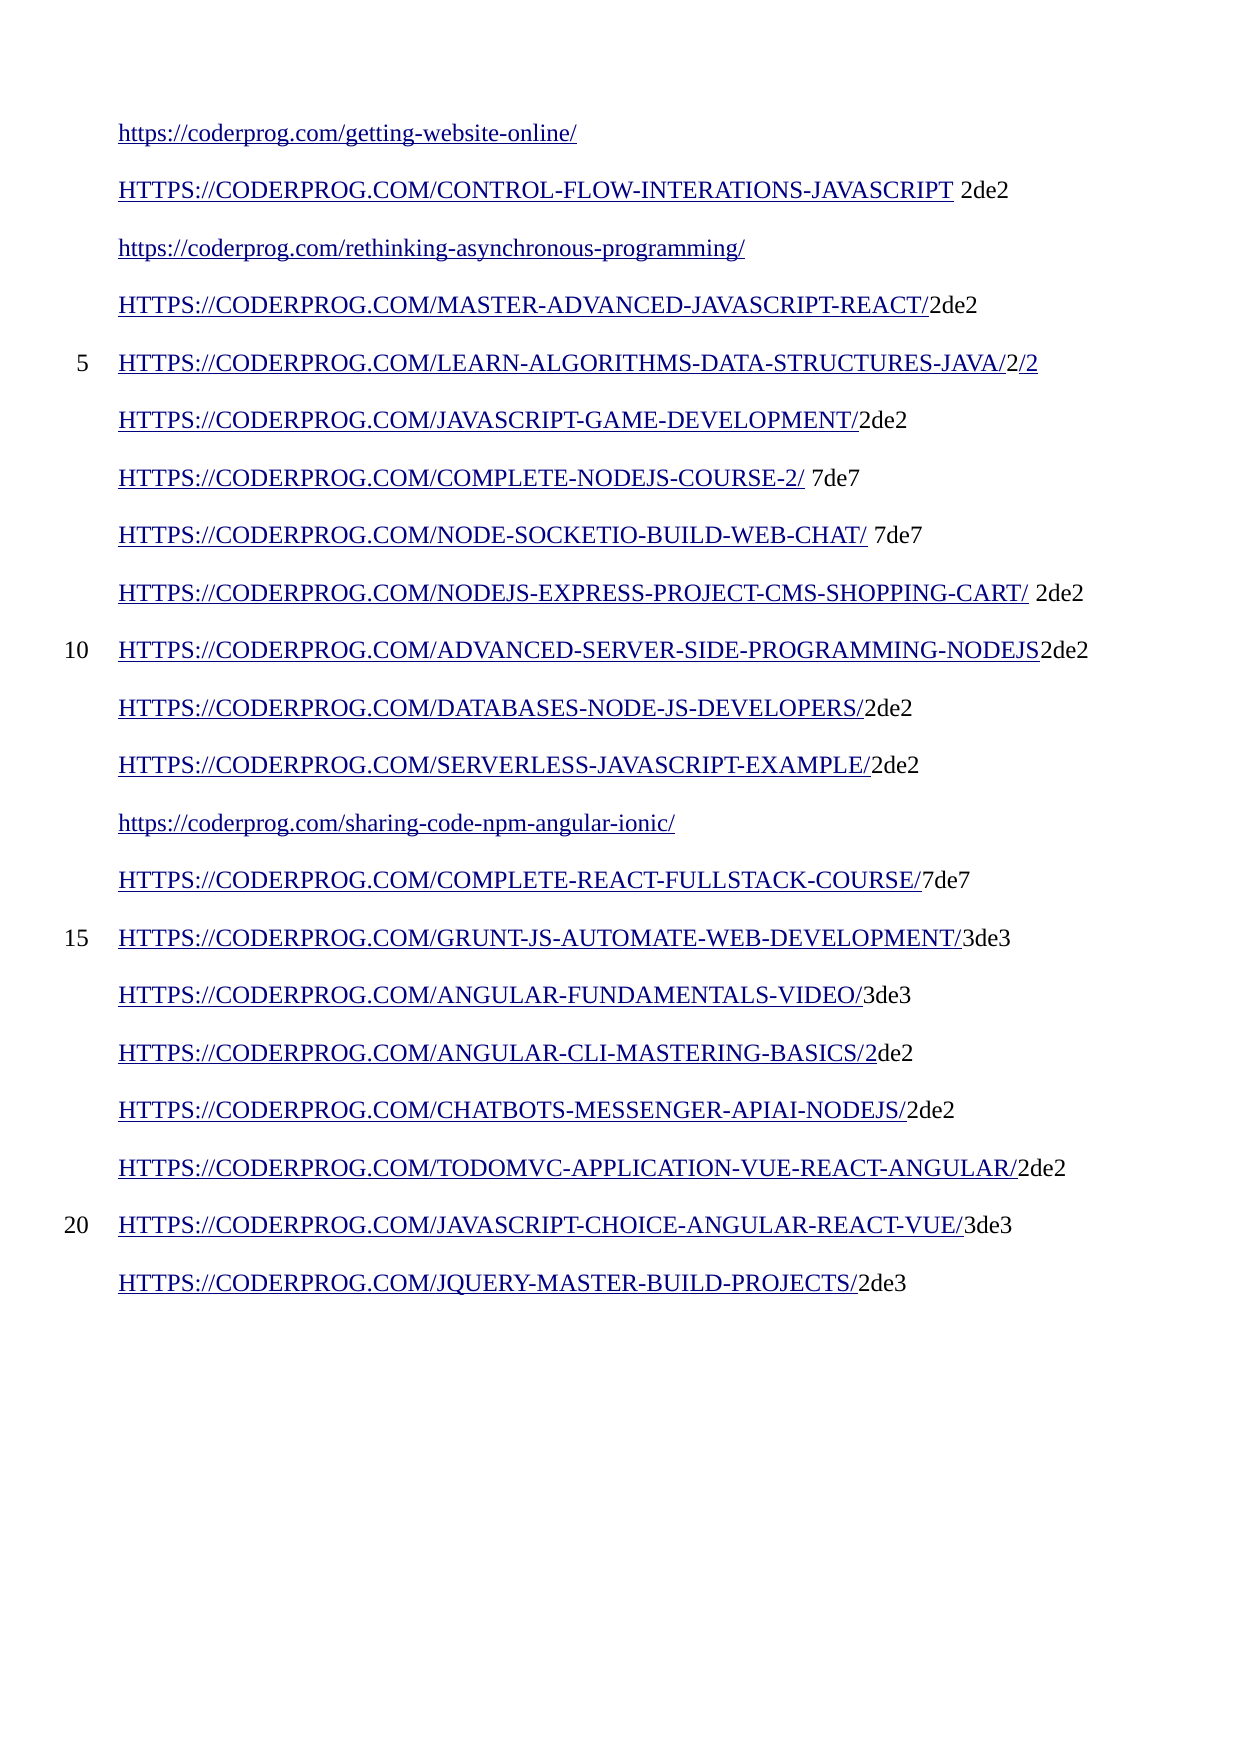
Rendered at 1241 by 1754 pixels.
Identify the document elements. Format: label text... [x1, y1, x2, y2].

text HTTPS://CODERPROG.COM/COMPLETE-REACT-FULLSTACK-COURSE/7de7 [118, 866, 1122, 894]
text HTTPS://CODERPROG.COM/CONTROL-FLOW-INTERATIONS-JAVASCRIPT 2de2 [118, 176, 1122, 204]
text HTTPS://CODERPROG.COM/CHATBOTS-MESSENGER-APIAI-NODEJS/2de2 [118, 1096, 1122, 1124]
text HTTPS://CODERPROG.COM/JAVASCRIPT-CHOICE-ANGULAR-REACT-VUE/3de3 [118, 1211, 1122, 1239]
text HTTPS://CODERPROG.COM/ANGULAR-FUNDAMENTALS-VIDEO/3de3 [118, 981, 1122, 1009]
text HTTPS://CODERPROG.COM/GRUNT-JS-AUTOMATE-WEB-DEVELOPMENT/3de3 [118, 923, 1122, 952]
text HTTPS://CODERPROG.COM/COMPLETE-NODEJS-COURSE-2/ 7de7 [118, 463, 1122, 492]
text HTTPS://CODERPROG.COM/JAVASCRIPT-GAME-DEVELOPMENT/2de2 [118, 406, 1122, 434]
text HTTPS://CODERPROG.COM/DATABASES-NODE-JS-DEVELOPERS/2de2 [118, 693, 1122, 722]
text HTTPS://CODERPROG.COM/MASTER-ADVANCED-JAVASCRIPT-REACT/2de2 [118, 291, 1122, 319]
text https://coderprog.com/getting-website-online/ [118, 118, 1122, 147]
text HTTPS://CODERPROG.COM/JQUERY-MASTER-BUILD-PROJECTS/2de3 [118, 1268, 1122, 1297]
text HTTPS://CODERPROG.COM/SERVERLESS-JAVASCRIPT-EXAMPLE/2de2 [118, 751, 1122, 779]
text HTTPS://CODERPROG.COM/TODOMVC-APPLICATION-VUE-REACT-ANGULAR/2de2 [118, 1153, 1122, 1182]
text HTTPS://CODERPROG.COM/NODE-SOCKETIO-BUILD-WEB-CHAT/ 7de7 [118, 521, 1122, 549]
text HTTPS://CODERPROG.COM/LEARN-ALGORITHMS-DATA-STRUCTURES-JAVA/2/2 [118, 348, 1122, 377]
text HTTPS://CODERPROG.COM/ANGULAR-CLI-MASTERING-BASICS/2de2 [118, 1038, 1122, 1067]
text https://coderprog.com/sharing-code-npm-angular-ionic/ [118, 808, 1122, 837]
text https://coderprog.com/rethinking-asynchronous-programming/ [118, 233, 1122, 262]
text HTTPS://CODERPROG.COM/ADVANCED-SERVER-SIDE-PROGRAMMING-NODEJS2de2 [118, 636, 1122, 664]
text HTTPS://CODERPROG.COM/NODEJS-EXPRESS-PROJECT-CMS-SHOPPING-CART/ 2de2 [118, 578, 1122, 607]
